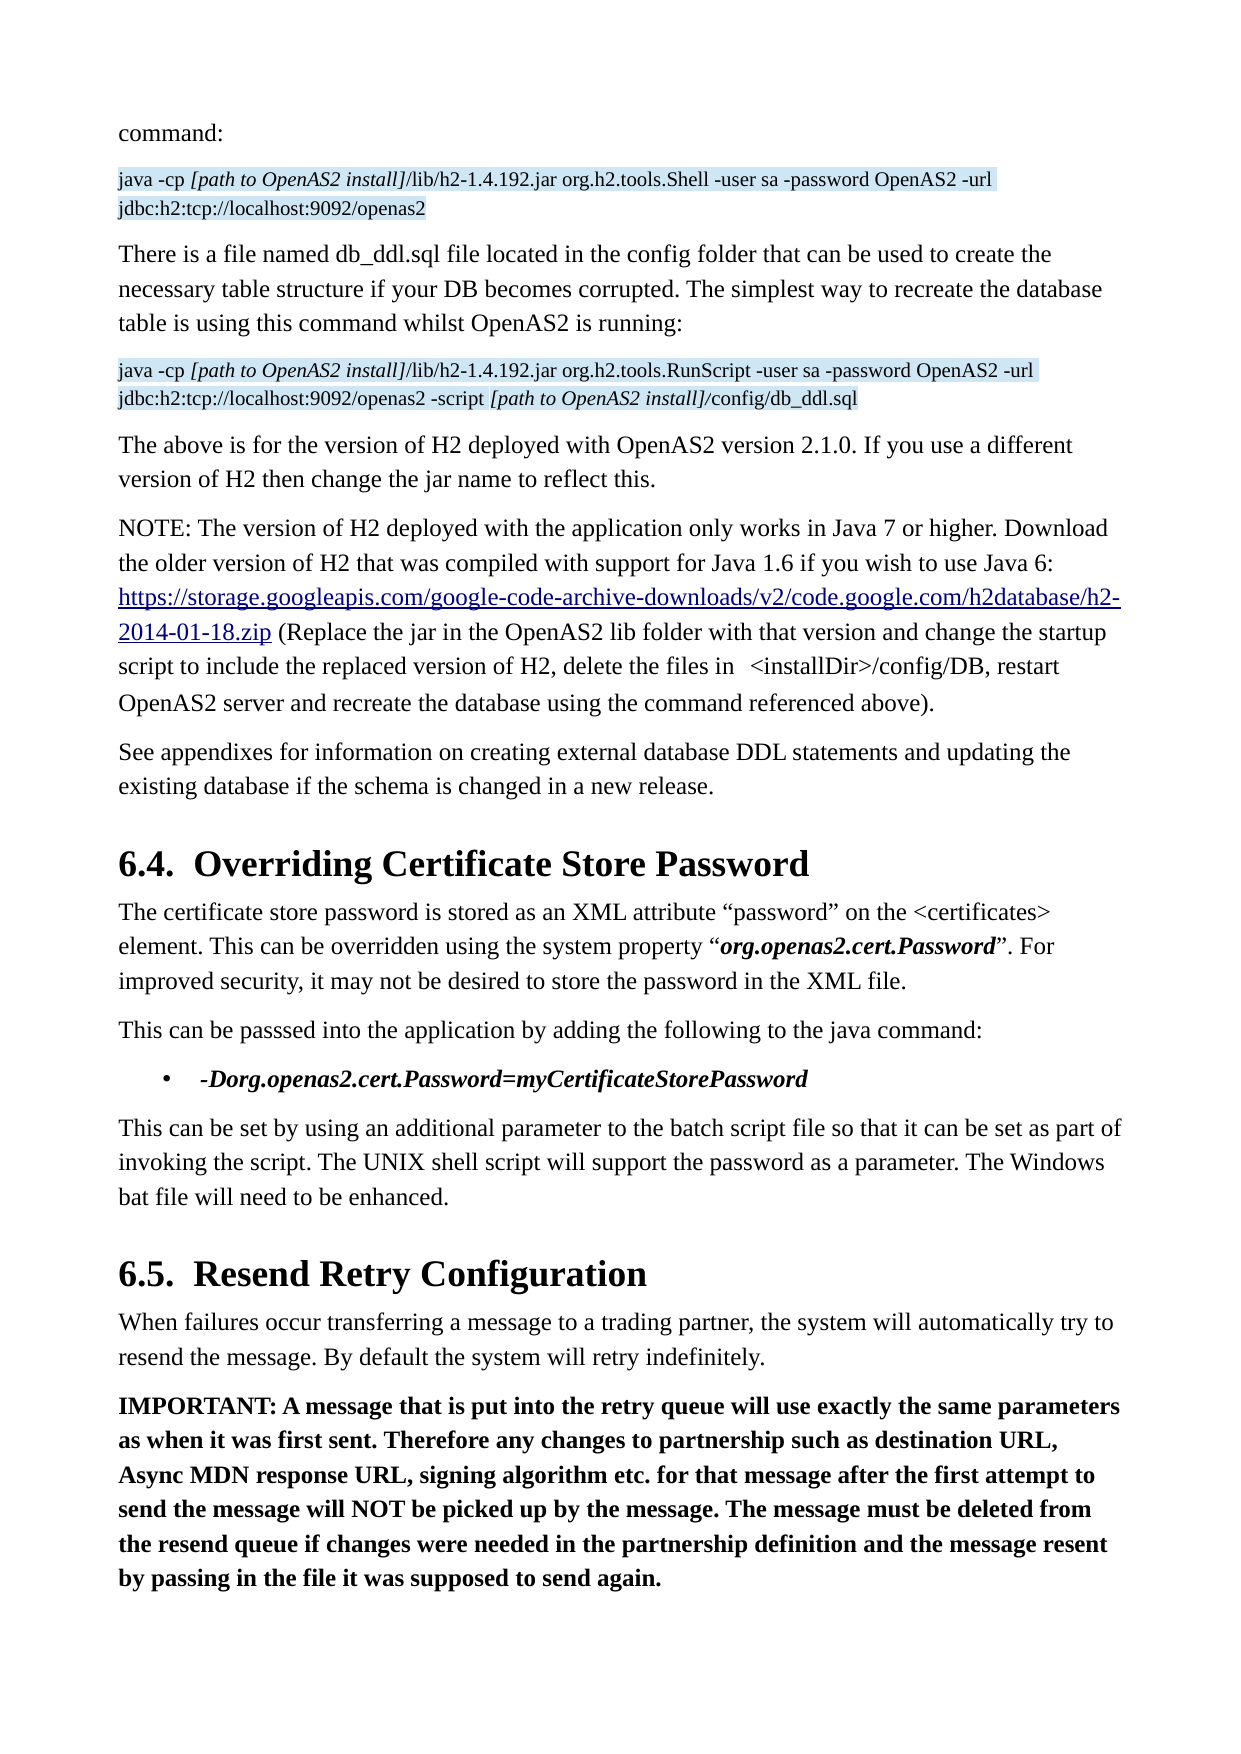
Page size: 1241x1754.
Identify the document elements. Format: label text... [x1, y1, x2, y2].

text The above is for the version of H2 deployed with OpenAS2 version 2.1.0. If you use a different version of H2 then change the jar name to reflect this. [118, 430, 1122, 493]
text java -cp [path to OpenAS2 install]/lib/h2-1.4.192.jar org.h2.tools.RunScript -user sa -password OpenAS2 -url jdbc:h2:tcp://localhost:9092/openas2 -script [path to OpenAS2 install]/config/db_ddl.sql [118, 357, 1122, 410]
text command: [118, 118, 1122, 147]
text This can be set by using an additional parameter to the batch script file so that it can be set as part of invoking the script. The UNIX shell script will support the password as a parameter. The Windows bat file will need to be enhanced. [118, 1113, 1122, 1211]
text There is a file named db_ddl.sql file located in the config folder that can be used to create the necessary table structure if your DB becomes corrupted. The simplest way to recreate the database table is using this command whilst OpenAS2 is running: [118, 239, 1122, 337]
subtitle Overriding Certificate Store Password [118, 841, 1122, 884]
text This can be passsed into the application by adding the following to the java command: [118, 1015, 1122, 1044]
text IMPORTANT: A message that is put into the retry queue will use exactly the same parameters as when it was first sent. Therefore any changes to partnership such as destination URL, Async MDN response URL, signing algorithm etc. for that message after the first attempt to send the message will NOT be picked up by the message. The message must be deleted from the resend queue if changes were needed in the partnership definition and the message resent by passing in the file it was supposed to send again. [118, 1391, 1122, 1592]
text java -cp [path to OpenAS2 install]/lib/h2-1.4.192.jar org.h2.tools.Shell -user sa -password OpenAS2 -url jdbc:h2:tcp://localhost:9092/openas2 [118, 167, 1122, 220]
subtitle Resend Retry Configuration [118, 1252, 1122, 1295]
text NOTE: The version of H2 deployed with the application only works in Java 7 or higher. Download the older version of H2 that was compiled with support for Java 1.6 if you wish to use Java 6: https://storage.googleapis.com/google-code-archive-downloads/v2/code.google.com/h2database/h2-2014-01-18.zip (Replace the jar in the OpenAS2 lib folder with that version and change the startup script to include the replaced version of H2, delete the files in <installDir>/config/DB, restart OpenAS2 server and recreate the database using the command referenced above). [118, 513, 1122, 717]
list -Dorg.openas2.cert.Password=myCertificateStorePassword [162, 1064, 1122, 1093]
text See appendixes for information on creating external database DDL statements and updating the existing database if the schema is changed in a new release. [118, 737, 1122, 800]
text The certificate store password is stored as an XML attribute “password” on the <certificates> element. This can be overridden using the system property “org.openas2.cert.Password”. For improved security, it may not be desired to store the password in the XML file. [118, 897, 1122, 994]
text When failures occur transferring a message to a trading partner, the system will automatically try to resend the message. By default the system will retry indefinitely. [118, 1307, 1122, 1371]
